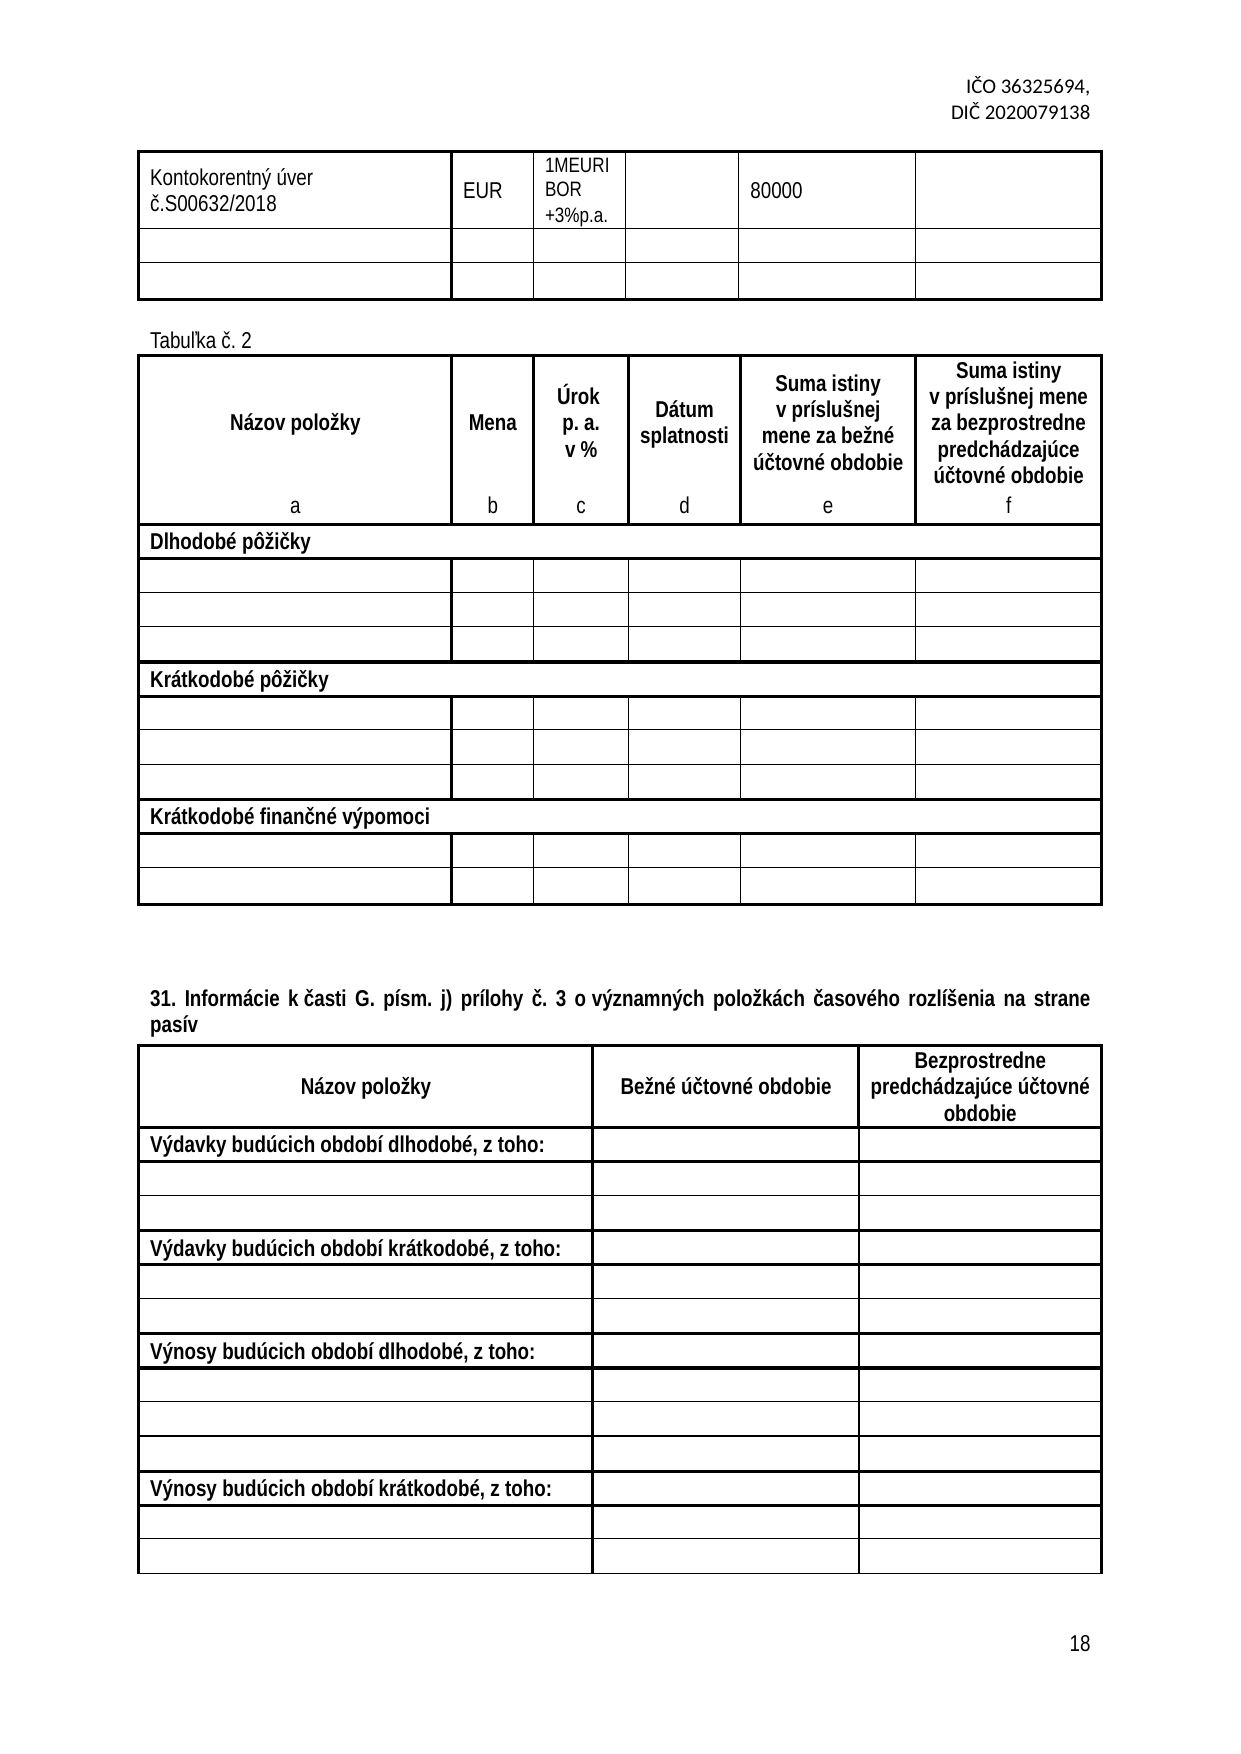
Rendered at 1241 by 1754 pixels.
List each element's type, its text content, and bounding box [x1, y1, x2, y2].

table_cell [594, 1232, 858, 1263]
table_cell [453, 868, 533, 902]
table_header Suma istiny v príslušnej mene za bežné účtovné obdobie [742, 357, 914, 488]
table_cell [140, 1437, 591, 1469]
table_cell [140, 868, 450, 902]
table_cell [594, 1539, 858, 1573]
table_cell [860, 1473, 1100, 1504]
table_cell f [917, 489, 1100, 523]
table_cell Krátkodobé finančné výpomoci [140, 801, 1100, 832]
table_cell [916, 229, 1100, 262]
table_cell [916, 560, 1100, 592]
table_cell [534, 835, 628, 867]
table_cell [453, 730, 533, 763]
table_cell [594, 1196, 858, 1229]
table_cell [741, 593, 915, 626]
table_cell [860, 1266, 1100, 1298]
table_cell [140, 835, 450, 867]
table_cell [860, 1163, 1100, 1194]
table_cell [860, 1370, 1100, 1401]
table_cell [629, 730, 740, 763]
table_header Názov položky [140, 1047, 591, 1126]
table_cell [916, 698, 1100, 729]
table_cell [140, 593, 450, 626]
table_cell [594, 1370, 858, 1401]
table_cell [860, 1402, 1100, 1435]
table_cell [453, 765, 533, 798]
table_cell [140, 730, 450, 763]
table_cell Výnosy budúcich období dlhodobé, z toho: [140, 1335, 591, 1366]
table_cell [534, 698, 628, 729]
table_cell [534, 765, 628, 798]
table_header Úrok p. a. v % [535, 357, 627, 488]
table_cell b [453, 489, 532, 523]
text Tabuľka č. 2 [150, 327, 1090, 353]
table_cell [140, 1266, 591, 1298]
table_cell [916, 153, 1100, 227]
table_header Suma istiny v príslušnej mene za bezprostredne predchádzajúce účtovné obdobie [917, 357, 1100, 488]
table_cell [453, 593, 533, 626]
table_cell [916, 593, 1100, 626]
table_cell [916, 765, 1100, 798]
table_header Mena [453, 357, 532, 488]
table_cell [629, 765, 740, 798]
table_cell 80000 [739, 153, 915, 227]
table_cell [860, 1299, 1100, 1332]
table_cell [594, 1299, 858, 1332]
table_cell [594, 1266, 858, 1298]
table_cell [534, 627, 628, 660]
table_cell [453, 835, 533, 867]
table_cell [140, 1539, 591, 1573]
table_cell [594, 1473, 858, 1504]
table_cell [739, 263, 915, 298]
table_cell [741, 868, 915, 902]
table_cell [916, 627, 1100, 660]
table_cell [140, 1402, 591, 1435]
table_cell e [742, 489, 914, 523]
table_cell Výnosy budúcich období krátkodobé, z toho: [140, 1473, 591, 1504]
table_cell [626, 229, 738, 262]
table_cell 1MEURIBOR +3%p.a. [534, 153, 625, 227]
table_cell [594, 1335, 858, 1366]
table_cell [594, 1402, 858, 1435]
table_cell [140, 1507, 591, 1538]
table_cell [629, 868, 740, 902]
table_cell [629, 835, 740, 867]
table_cell [629, 593, 740, 626]
table_cell [741, 698, 915, 729]
table_cell [741, 835, 915, 867]
table_cell [453, 263, 533, 298]
table_cell [534, 730, 628, 763]
table_cell [916, 730, 1100, 763]
table_cell [453, 627, 533, 660]
table_cell [453, 229, 533, 262]
table_cell [534, 263, 625, 298]
table_cell [739, 229, 915, 262]
table_cell [594, 1163, 858, 1194]
table_cell [741, 765, 915, 798]
table_cell [140, 1299, 591, 1332]
table_cell [140, 765, 450, 798]
table_cell d [630, 489, 739, 523]
table_cell [140, 263, 450, 298]
table_header Názov položky [140, 357, 450, 488]
table_cell [534, 560, 628, 592]
table_cell [741, 730, 915, 763]
table_header Dátum splatnosti [630, 357, 739, 488]
table_cell Dlhodobé pôžičky [140, 526, 1100, 557]
table_cell [534, 229, 625, 262]
table_cell [626, 153, 738, 227]
table_cell [140, 560, 450, 592]
table_cell [741, 627, 915, 660]
table_cell [140, 1370, 591, 1401]
table_cell [534, 593, 628, 626]
table_cell [741, 560, 915, 592]
table_cell [594, 1507, 858, 1538]
table_cell [140, 1196, 591, 1229]
table_cell [140, 1163, 591, 1194]
table_header Bezprostredne predchádzajúce účtovné obdobie [860, 1047, 1100, 1126]
table_cell [916, 835, 1100, 867]
table_cell [860, 1437, 1100, 1469]
table_cell [860, 1507, 1100, 1538]
table_cell [860, 1232, 1100, 1263]
table_cell EUR [453, 153, 533, 227]
table_cell Kontokorentný úver č.S00632/2018 [140, 153, 450, 227]
table_cell [140, 698, 450, 729]
table_cell [140, 627, 450, 660]
table_cell [629, 698, 740, 729]
table_cell [626, 263, 738, 298]
table_header Bežné účtovné obdobie [594, 1047, 857, 1126]
table_cell [860, 1539, 1100, 1573]
table_cell [860, 1129, 1100, 1160]
table_cell [594, 1129, 858, 1160]
table_cell [629, 627, 740, 660]
table_cell [140, 229, 450, 262]
table_cell Výdavky budúcich období dlhodobé, z toho: [140, 1129, 591, 1160]
table_cell [453, 560, 533, 592]
table_cell a [140, 489, 450, 523]
table_cell [629, 560, 740, 592]
table_cell c [535, 489, 627, 523]
table_cell Krátkodobé pôžičky [140, 664, 1100, 695]
table_cell [916, 868, 1100, 902]
table_cell [916, 263, 1100, 298]
table_cell [860, 1196, 1100, 1229]
table_cell [534, 868, 628, 902]
table_cell [453, 698, 533, 729]
table_cell [860, 1335, 1100, 1366]
title 31. Informácie k časti G. písm. j) prílohy č. 3 o významných položkách časového rozlíšenia na strane pasív [150, 985, 1090, 1037]
table_cell Výdavky budúcich období krátkodobé, z toho: [140, 1232, 591, 1263]
table_cell [594, 1437, 858, 1469]
